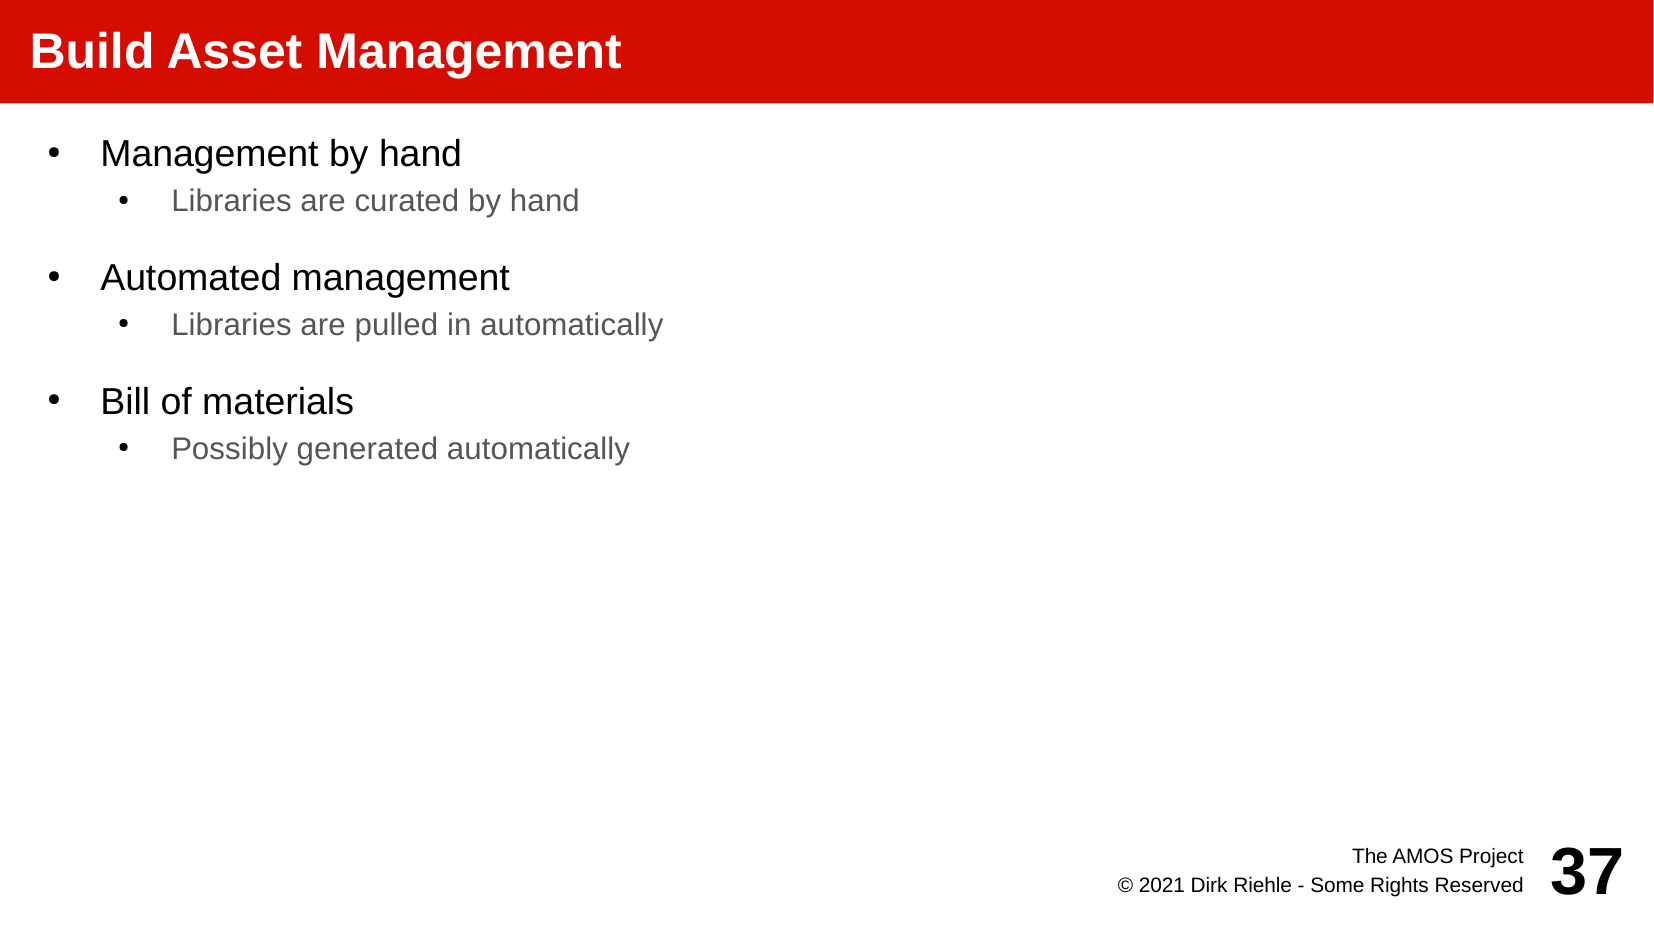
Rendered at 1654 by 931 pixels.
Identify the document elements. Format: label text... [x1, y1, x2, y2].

list Management by hand Libraries are curated by hand Automated management Libraries are pulled in automatically Bill of materials Possibly generated automatically [29, 132, 1625, 813]
title Build Asset Management [0, 0, 1654, 104]
